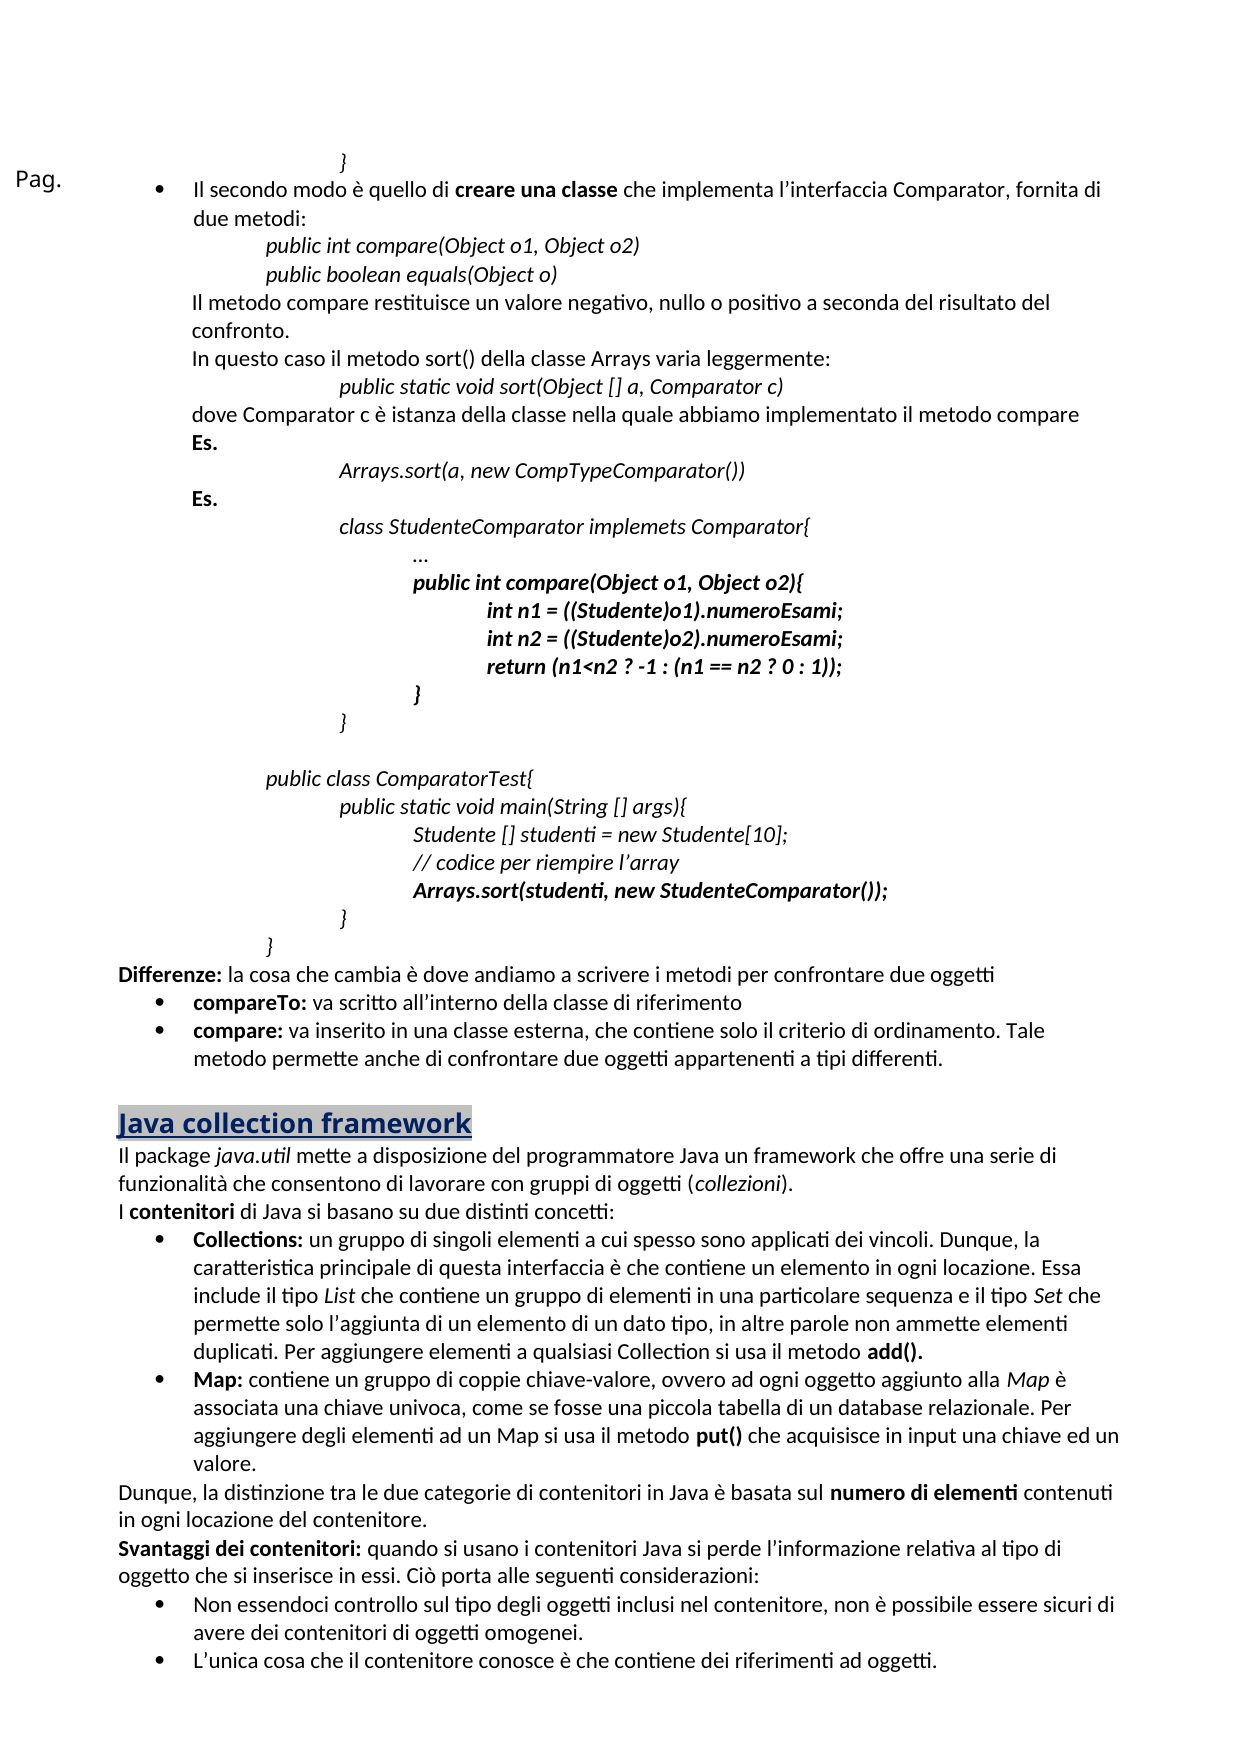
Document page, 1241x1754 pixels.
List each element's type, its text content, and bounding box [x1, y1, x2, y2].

text // codice per riempire l’array [118, 848, 1122, 876]
text Dunque, la distinzione tra le due categorie di contenitori in Java è basata sul numero di elementi contenuti in ogni locazione del contenitore. [118, 1478, 1122, 1534]
text int n1 = ((Studente)o1).numeroEsami; [192, 596, 1122, 624]
text Differenze: la cosa che cambia è dove andiamo a scrivere i metodi per confrontare due oggetti [118, 960, 1122, 988]
list Collections: un gruppo di singoli elementi a cui spesso sono applicati dei vincoli. Dunque, la caratteristica principale di questa interfaccia è che contiene un elemento in ogni locazione. Essa include il tipo List che contiene un gruppo di elementi in una particolare sequenza e il tipo Set che permette solo l’aggiunta di un elemento di un dato tipo, in altre parole non ammette elementi duplicati. Per aggiungere elementi a qualsiasi Collection si usa il metodo add(). [156, 1225, 1122, 1366]
subtitle Java collection framework [118, 1104, 1122, 1141]
text Arrays.sort(studenti, new StudenteComparator()); [118, 876, 1122, 904]
text } [192, 680, 1122, 708]
text Svantaggi dei contenitori: quando si usano i contenitori Java si perde l’informazione relativa al tipo di oggetto che si inserisce in essi. Ciò porta alle seguenti considerazioni: [118, 1534, 1122, 1590]
text Arrays.sort(a, new CompTypeComparator()) [192, 456, 1122, 484]
text Il package java.util mette a disposizione del programmatore Java un framework che offre una serie di funzionalità che consentono di lavorare con gruppi di oggetti (collezioni). [118, 1141, 1122, 1197]
text class StudenteComparator implemets Comparator{ [192, 512, 1122, 540]
list L’unica cosa che il contenitore conosce è che contiene dei riferimenti ad oggetti. [156, 1646, 1122, 1674]
text public boolean equals(Object o) [266, 260, 1122, 288]
text Il metodo compare restituisce un valore negativo, nullo o positivo a seconda del risultato del confronto. [192, 288, 1122, 344]
text I contenitori di Java si basano su due distinti concetti: [118, 1197, 1122, 1225]
text public static void sort(Object [] a, Comparator c) [192, 372, 1122, 400]
text return (n1<n2 ? -1 : (n1 == n2 ? 0 : 1)); [192, 652, 1122, 680]
text public int compare(Object o1, Object o2) [266, 232, 1122, 260]
text Es. [192, 484, 1122, 512]
text Studente [] studenti = new Studente[10]; [118, 820, 1122, 848]
text } [192, 708, 1122, 736]
list compare: va inserito in una classe esterna, che contiene solo il criterio di ordinamento. Tale metodo permette anche di confrontare due oggetti appartenenti a tipi differenti. [156, 1016, 1122, 1072]
text } [118, 932, 1122, 960]
list Map: contiene un gruppo di coppie chiave-valore, ovvero ad ogni oggetto aggiunto alla Map è associata una chiave univoca, come se fosse una piccola tabella di un database relazionale. Per aggiungere degli elementi ad un Map si usa il metodo put() che acquisisce in input una chiave ed un valore. [156, 1366, 1122, 1478]
text In questo caso il metodo sort() della classe Arrays varia leggermente: [192, 344, 1122, 372]
list Il secondo modo è quello di creare una classe che implementa l’interfaccia Comparator, fornita di due metodi: [156, 176, 1122, 232]
text … [192, 540, 1122, 568]
text public class ComparatorTest{ [118, 764, 1122, 792]
text Es. [192, 428, 1122, 456]
text } [192, 148, 1122, 176]
text public int compare(Object o1, Object o2){ [192, 568, 1122, 596]
text dove Comparator c è istanza della classe nella quale abbiamo implementato il metodo compare [192, 400, 1122, 428]
list compareTo: va scritto all’interno della classe di riferimento [156, 988, 1122, 1016]
text int n2 = ((Studente)o2).numeroEsami; [192, 624, 1122, 652]
text } [118, 904, 1122, 932]
list Non essendoci controllo sul tipo degli oggetti inclusi nel contenitore, non è possibile essere sicuri di avere dei contenitori di oggetti omogenei. [156, 1590, 1122, 1646]
text public static void main(String [] args){ [118, 792, 1122, 820]
